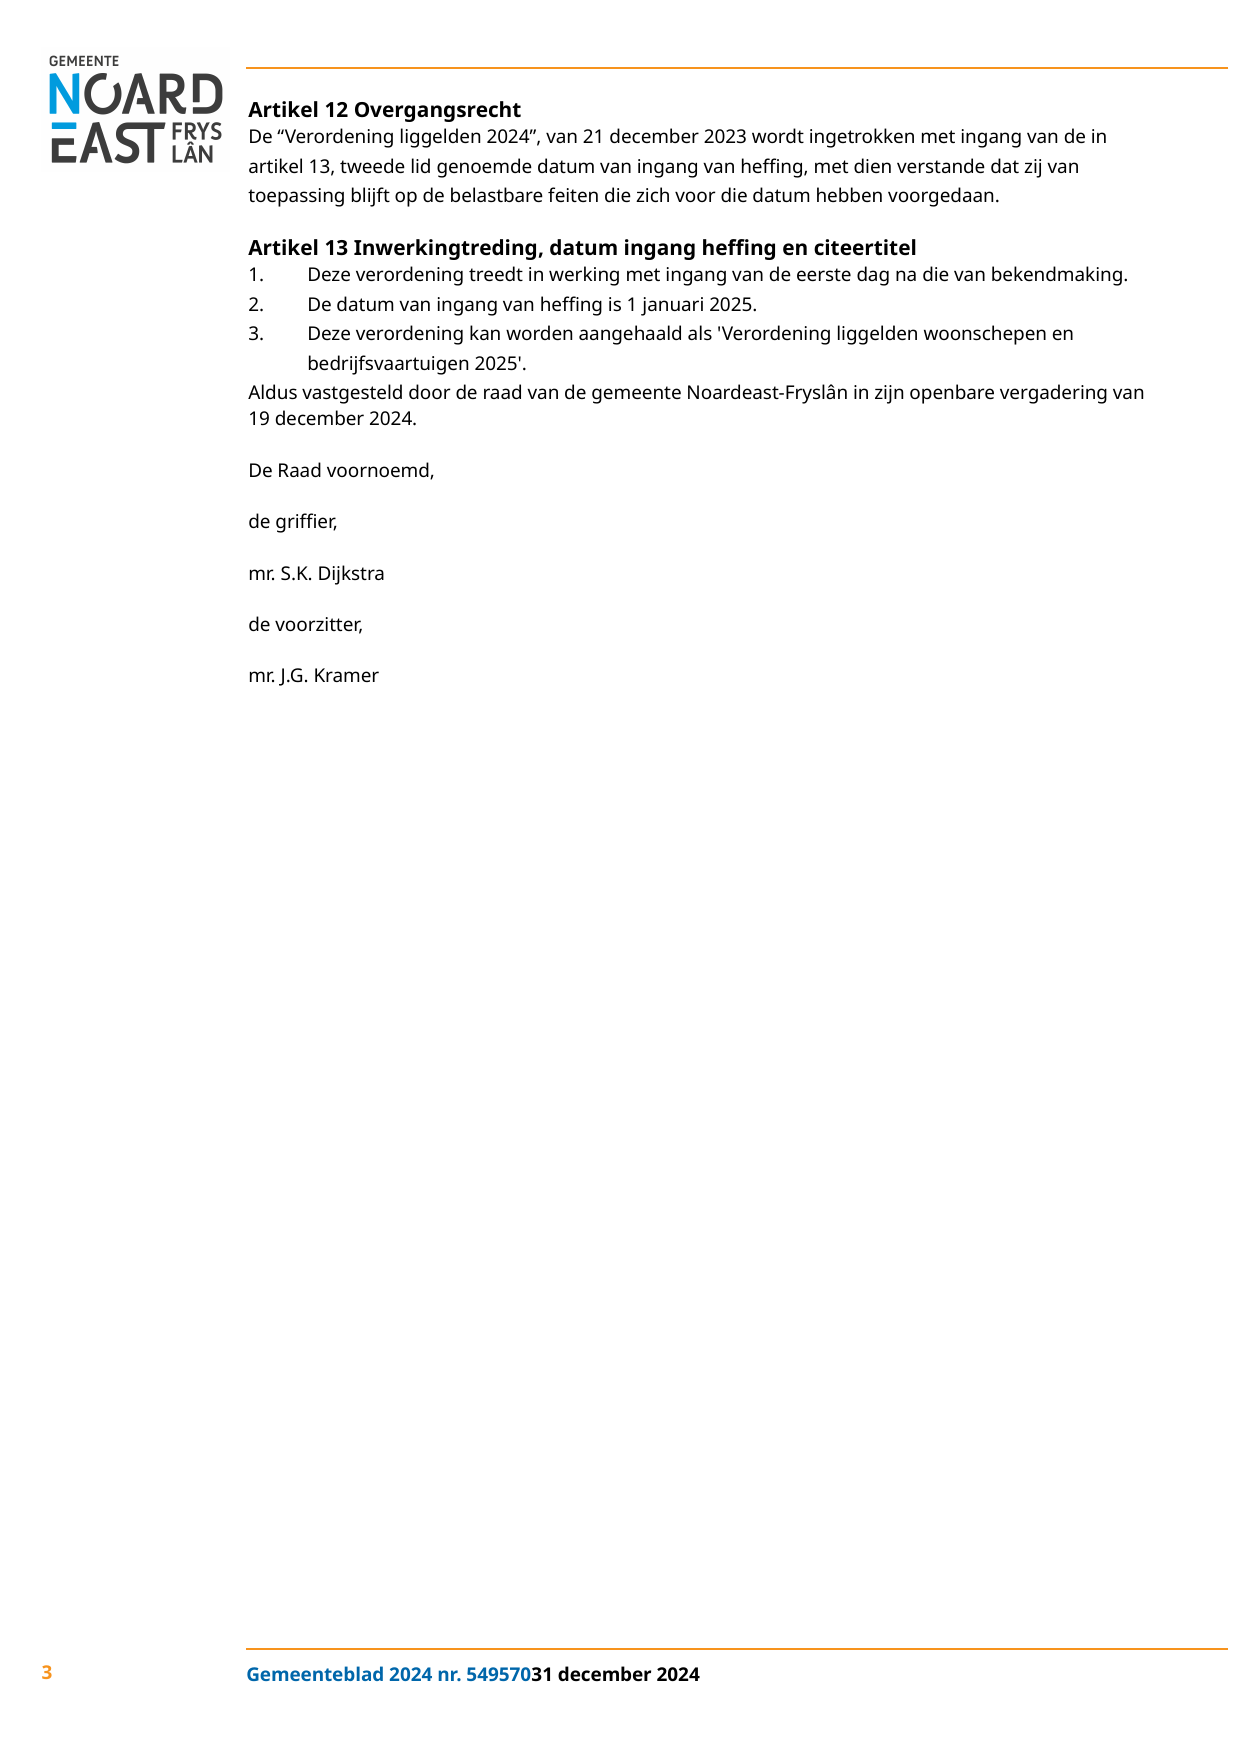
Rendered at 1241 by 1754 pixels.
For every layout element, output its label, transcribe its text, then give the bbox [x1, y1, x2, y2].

text De “Verordening liggelden 2024”, van 21 december 2023 wordt ingetrokken met ingang van de in artikel 13, tweede lid genoemde datum van ingang van heffing, met dien verstande dat zij van toepassing blijft op de belastbare feiten die zich voor die datum hebben voorgedaan. [248, 123, 1152, 208]
text de voorzitter, [248, 611, 1152, 637]
picture [41, 47, 231, 172]
text Artikel 13 Inwerkingtreding, datum ingang heffing en citeertitel [248, 233, 1152, 261]
list Deze verordening kan worden aangehaald als 'Verordening liggelden woonschepen en bedrijfsvaartuigen 2025'. [248, 320, 1152, 376]
list Deze verordening treedt in werking met ingang van de eerste dag na die van bekendmaking. [248, 261, 1152, 287]
text De Raad voornoemd, [248, 457, 1152, 482]
text de griffier, [248, 508, 1152, 534]
text Artikel 12 Overgangsrecht [248, 95, 1152, 123]
list De datum van ingang van heffing is 1 januari 2025. [248, 291, 1152, 317]
text Aldus vastgesteld door de raad van de gemeente Noardeast-Fryslân in zijn openbare vergadering van 19 december 2024. [248, 379, 1152, 431]
text mr. J.G. Kramer [248, 663, 1152, 688]
text mr. S.K. Dijkstra [248, 560, 1152, 585]
